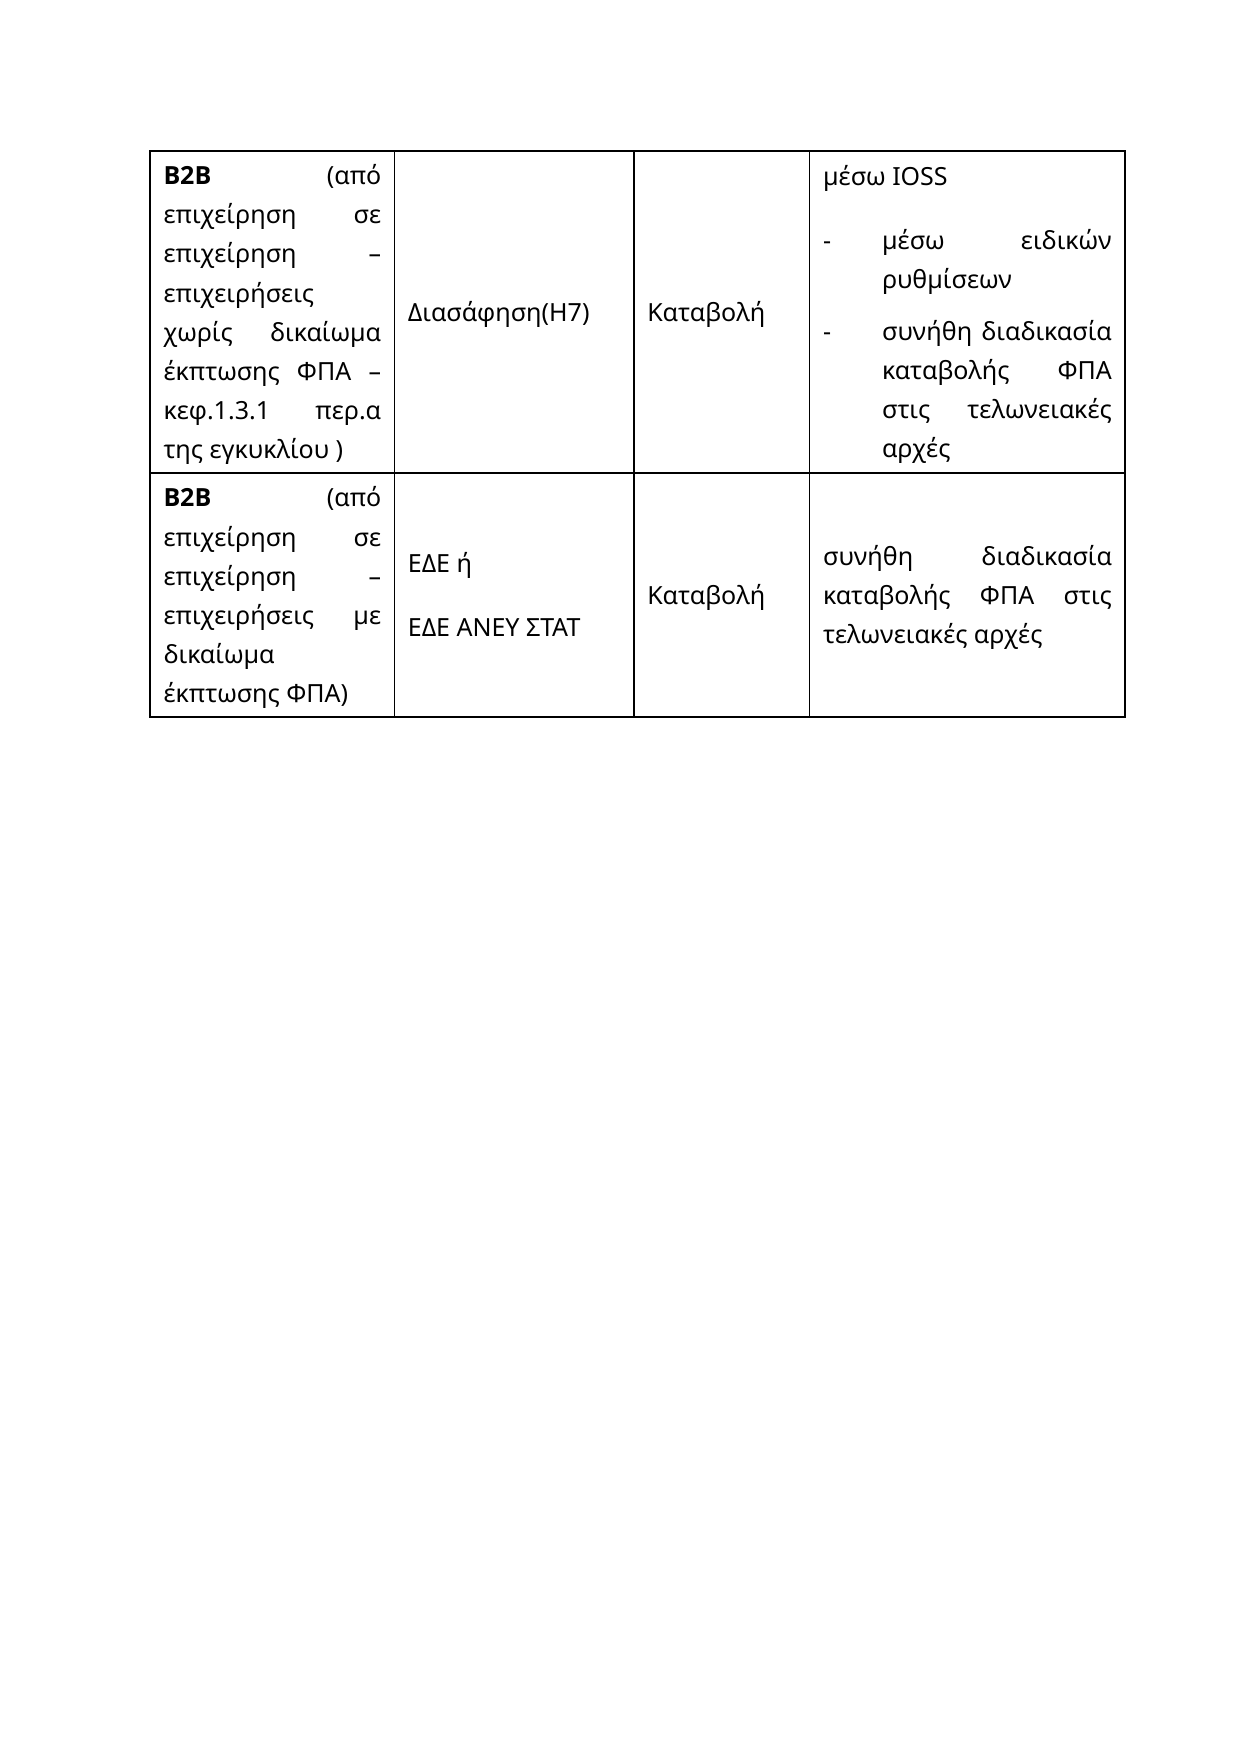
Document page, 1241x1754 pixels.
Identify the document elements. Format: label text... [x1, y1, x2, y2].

table_cell B2B (από επιχείρηση σε επιχείρηση – επιχειρήσεις με δικαίωμα έκπτωσης ΦΠΑ) [151, 474, 394, 716]
table_cell Διασάφηση(H7) [395, 152, 633, 472]
table_cell ΕΔΕ ή ΕΔΕ ΑΝΕΥ ΣΤΑΤ [395, 474, 633, 716]
table_cell Καταβολή [635, 474, 809, 716]
table_cell B2Β (από επιχείρηση σε επιχείρηση – επιχειρήσεις χωρίς δικαίωμα έκπτωσης ΦΠΑ –κεφ.1.3.1 περ.α της εγκυκλίου ) [151, 152, 394, 472]
table_cell συνήθη διαδικασία καταβολής ΦΠΑ στις τελωνειακές αρχές [810, 474, 1124, 716]
table_cell μέσω IOSS - μέσω ειδικών ρυθμίσεων - συνήθη διαδικασία καταβολής ΦΠΑ στις τελωνειακές αρχές [810, 152, 1124, 472]
table_cell Καταβολή [635, 152, 809, 472]
